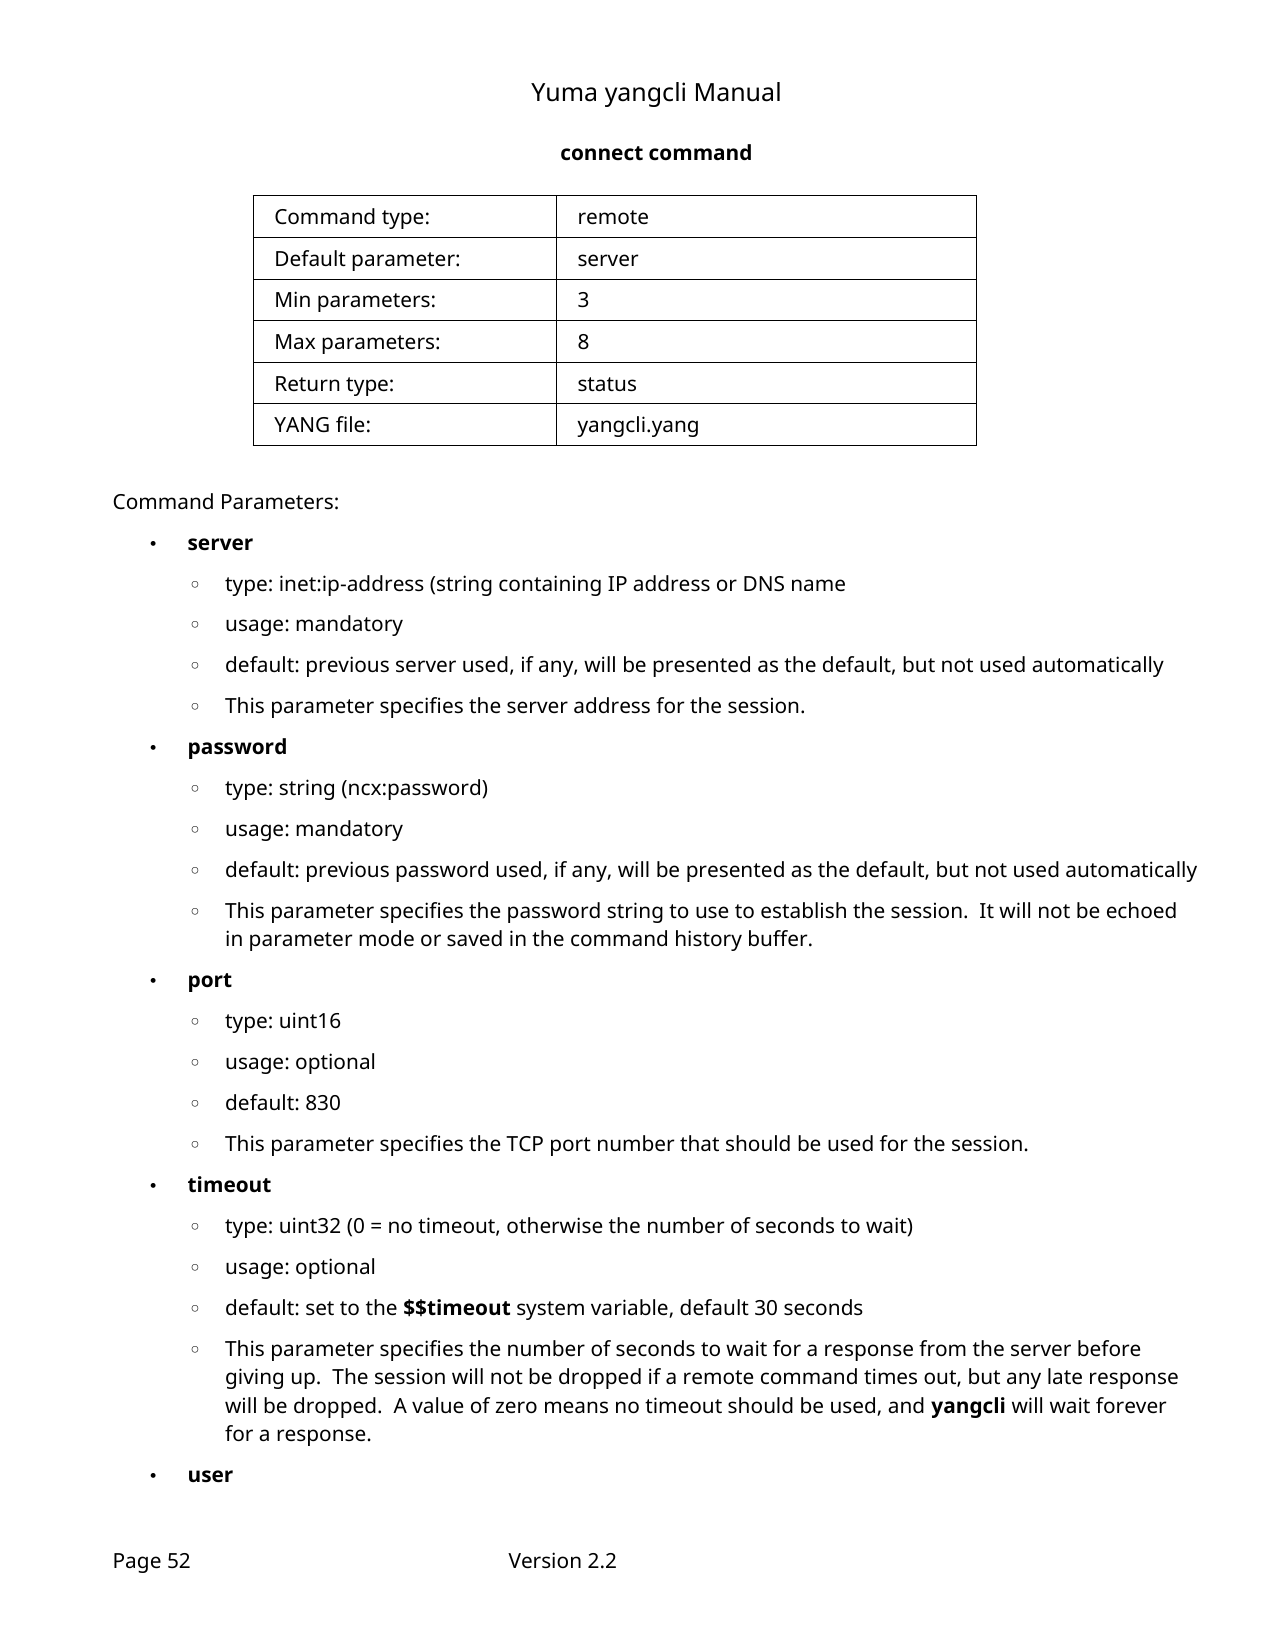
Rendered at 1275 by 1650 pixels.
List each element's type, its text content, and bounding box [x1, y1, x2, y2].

list default: set to the $$timeout system variable, default 30 seconds [187, 1293, 1200, 1321]
list timeout [150, 1170, 1200, 1199]
text Command Parameters: [112, 487, 1200, 515]
list This parameter specifies the number of seconds to wait for a response from the server before giving up. The session will not be dropped if a remote command times out, but any late response will be dropped. A value of zero means no timeout should be used, and yangcli will wait forever for a response. [187, 1334, 1200, 1448]
table_header remote [557, 196, 976, 237]
list This parameter specifies the TCP port number that should be used for the session. [187, 1129, 1200, 1158]
list password [150, 732, 1200, 761]
list server [150, 528, 1200, 556]
table_cell Max parameters: [254, 321, 556, 362]
list type: inet:ip-address (string containing IP address or DNS name [187, 569, 1200, 597]
list usage: optional [187, 1047, 1200, 1076]
list This parameter specifies the password string to use to establish the session. It will not be echoed in parameter mode or saved in the command history buffer. [187, 896, 1200, 953]
subtitle connect command [127, 138, 1185, 167]
table_cell 8 [557, 321, 976, 362]
table_header Command type: [254, 196, 556, 237]
list type: uint32 (0 = no timeout, otherwise the number of seconds to wait) [187, 1211, 1200, 1239]
list type: uint16 [187, 1006, 1200, 1035]
table_cell server [557, 238, 976, 278]
table_cell status [557, 363, 976, 403]
list default: 830 [187, 1088, 1200, 1117]
table_cell yangcli.yang [557, 404, 976, 445]
table_cell 3 [557, 280, 976, 320]
list usage: optional [187, 1252, 1200, 1281]
list This parameter specifies the server address for the session. [187, 691, 1200, 720]
list user [150, 1460, 1200, 1489]
list type: string (ncx:password) [187, 773, 1200, 802]
list default: previous server used, if any, will be presented as the default, but not used automatically [187, 651, 1200, 679]
table_cell Default parameter: [254, 238, 556, 278]
list default: previous password used, if any, will be presented as the default, but not used automatically [187, 855, 1200, 884]
list usage: mandatory [187, 814, 1200, 843]
table_cell Return type: [254, 363, 556, 403]
table_cell YANG file: [254, 404, 556, 445]
list port [150, 966, 1200, 994]
list usage: mandatory [187, 609, 1200, 638]
table_cell Min parameters: [254, 280, 556, 320]
